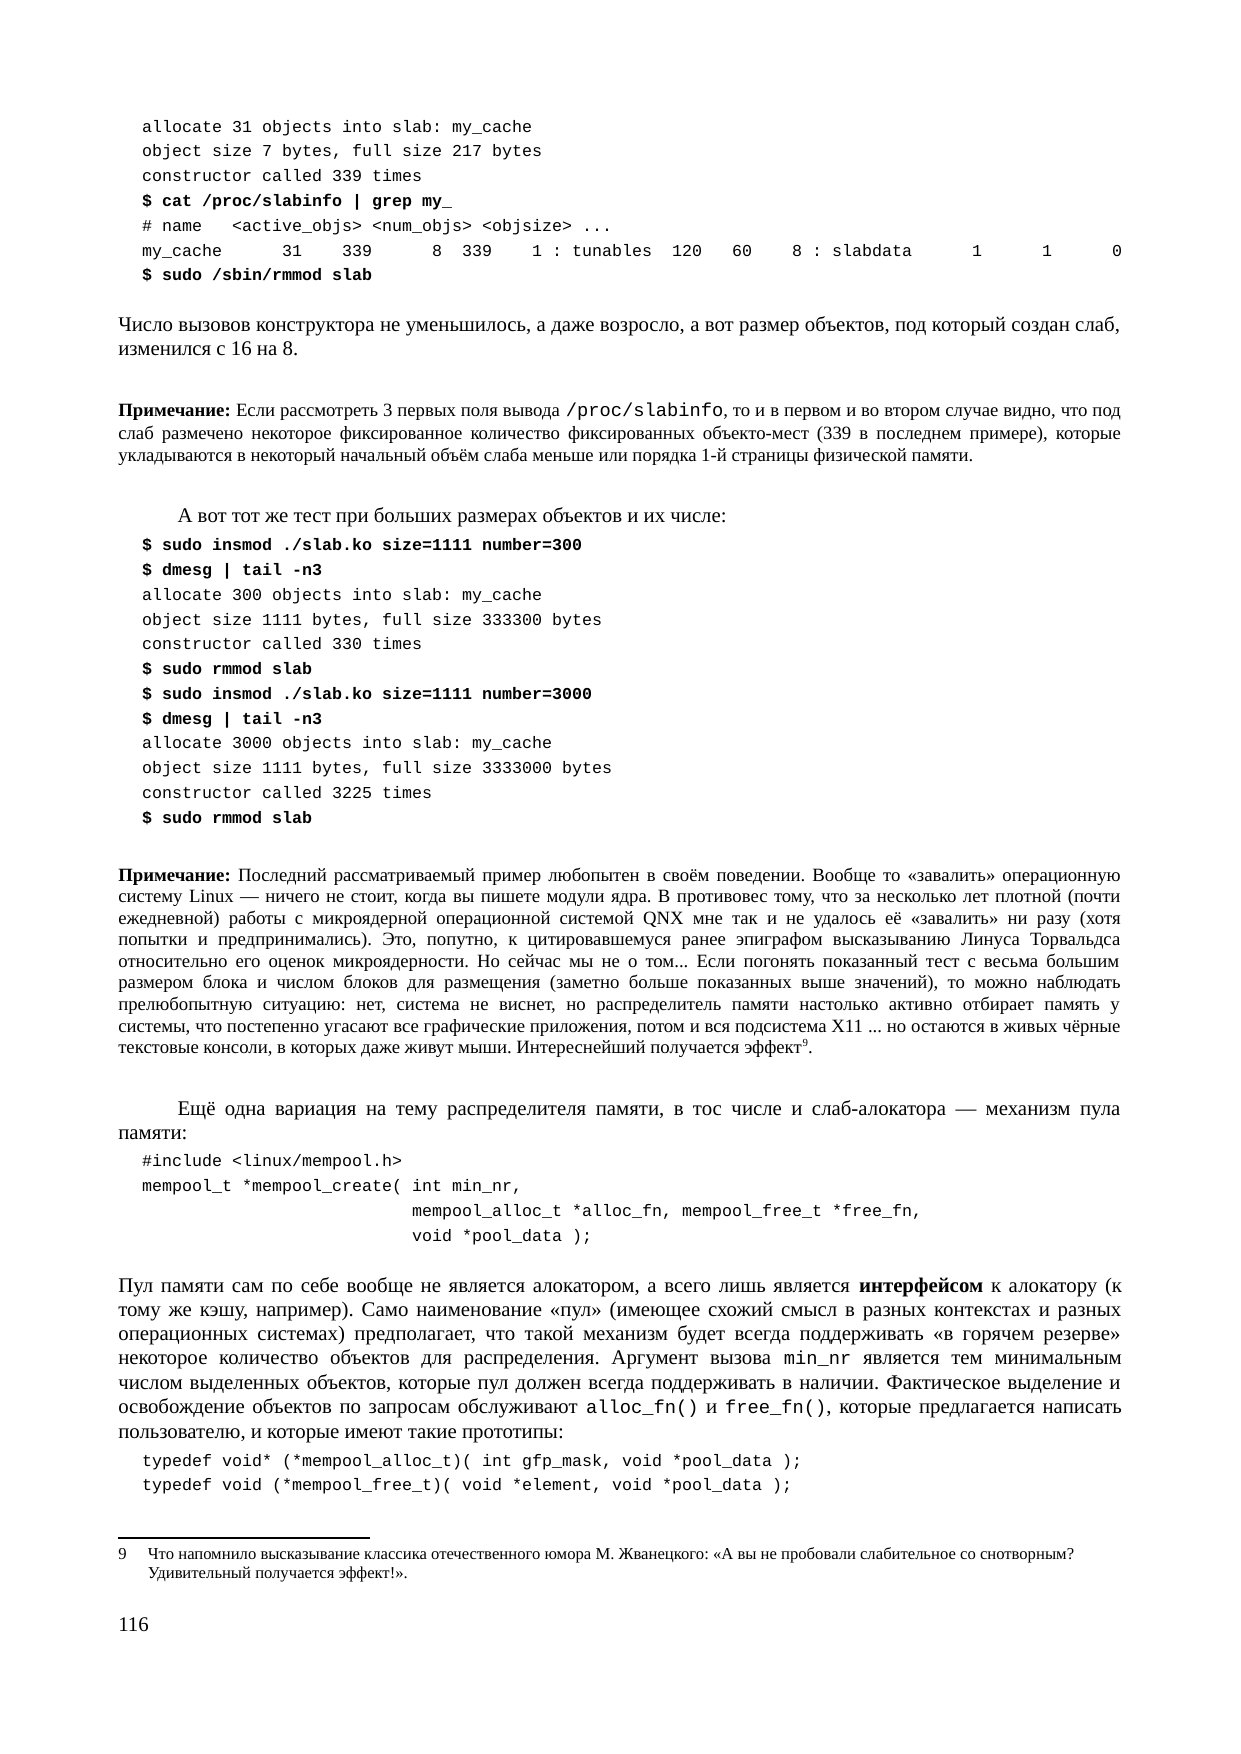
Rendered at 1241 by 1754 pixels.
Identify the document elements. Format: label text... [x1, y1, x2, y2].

text object size 1111 bytes, full size 3333000 bytes [142, 760, 1122, 779]
text Пул памяти сам по себе вообще не является алокатором, а всего лишь является интерфейсом к алокатору (к тому же кэшу, например). Само наименование «пул» (имеющее схожий смысл в разных контекстах и разных операционных системах) предполагает, что такой механизм будет всегда поддерживать «в горячем резерве» некоторое количество объектов для распределения. Аргумент вызова min_nr является тем минимальным числом выделенных объектов, которые пул должен всегда поддерживать в наличии. Фактическое выделение и освобождение объектов по запросам обслуживают alloc_fn() и free_fn(), которые предлагается написать пользователю, и которые имеют такие прототипы: [118, 1273, 1122, 1443]
text Число вызовов конструктора не уменьшилось, а даже возросло, а вот размер объектов, под который создан слаб, изменился с 16 на 8. [118, 312, 1122, 360]
text constructor called 339 times [142, 168, 1122, 187]
text constructor called 330 times [142, 636, 1122, 655]
text mempool_alloc_t *alloc_fn, mempool_free_t *free_fn, [142, 1203, 1122, 1221]
text $ dmesg | tail -n3 [142, 710, 1122, 729]
text constructor called 3225 times [142, 784, 1122, 803]
text allocate 300 objects into slab: my_cache [142, 586, 1122, 605]
text Что напомнило высказывание классика отечественного юмора М. Жванецкого: «А вы не пробовали слабительное со снотворным? Удивительный получается эффект!». [118, 1544, 1122, 1582]
text А вот тот же тест при больших размерах объектов и их числе: [118, 503, 1122, 528]
text Примечание: Последний рассматриваемый пример любопытен в своём поведении. Вообще то «завалить» операционную систему Linux — ничего не стоит, когда вы пишете модули ядра. В противовес тому, что за несколько лет плотной (почти ежедневной) работы с микроядерной операционной системой QNX мне так и не удалось её «завалить» ни разу (хотя попытки и предпринимались). Это, попутно, к цитировавшемуся ранее эпиграфом высказыванию Линуса Торвальдса относительно его оценок микроядерности. Но сейчас мы не о том... Если погонять показанный тест с весьма большим размером блока и числом блоков для размещения (заметно больше показанных выше значений), то можно наблюдать прелюбопытную ситуацию: нет, система не виснет, но распределитель памяти настолько активно отбирает память у системы, что постепенно угасают все графические приложения, потом и вся подсистема X11 ... но остаются в живых чёрные текстовые консоли, в которых даже живут мыши. Интереснейший получается эффект. [118, 864, 1122, 1058]
text #include <linux/mempool.h> [142, 1153, 1122, 1172]
text mempool_t *mempool_create( int min_nr, [142, 1178, 1122, 1197]
text $ cat /proc/slabinfo | grep my_ [142, 192, 1122, 211]
text Примечание: Если рассмотреть 3 первых поля вывода /proc/slabinfo, то и в первом и во втором случае видно, что под слаб размечено некоторое фиксированное количество фиксированных объекто-мест (339 в последнем примере), которые укладываются в некоторый начальный объём слаба меньше или порядка 1-й страницы физической памяти. [118, 399, 1122, 465]
text allocate 31 objects into slab: my_cache [142, 118, 1122, 137]
text my_cache 31 339 8 339 1 : tunables 120 60 8 : slabdata 1 1 0 [142, 242, 1122, 261]
text typedef void (*mempool_free_t)( void *element, void *pool_data ); [142, 1477, 1122, 1496]
text $ sudo insmod ./slab.ko size=1111 number=3000 [142, 685, 1122, 704]
text allocate 3000 objects into slab: my_cache [142, 735, 1122, 754]
text $ sudo /sbin/rmmod slab [142, 267, 1122, 286]
text Ещё одна вариация на тему распределителя памяти, в тос числе и слаб-алокатора — механизм пула памяти: [118, 1096, 1122, 1144]
text $ sudo rmmod slab [142, 661, 1122, 679]
text typedef void* (*mempool_alloc_t)( int gfp_mask, void *pool_data ); [142, 1452, 1122, 1471]
text $ dmesg | tail -n3 [142, 561, 1122, 580]
text void *pool_data ); [142, 1227, 1122, 1246]
text object size 7 bytes, full size 217 bytes [142, 143, 1122, 162]
text object size 1111 bytes, full size 333300 bytes [142, 611, 1122, 630]
text # name <active_objs> <num_objs> <objsize> ... [142, 217, 1122, 236]
text $ sudo insmod ./slab.ko size=1111 number=300 [142, 537, 1122, 556]
text $ sudo rmmod slab [142, 809, 1122, 828]
